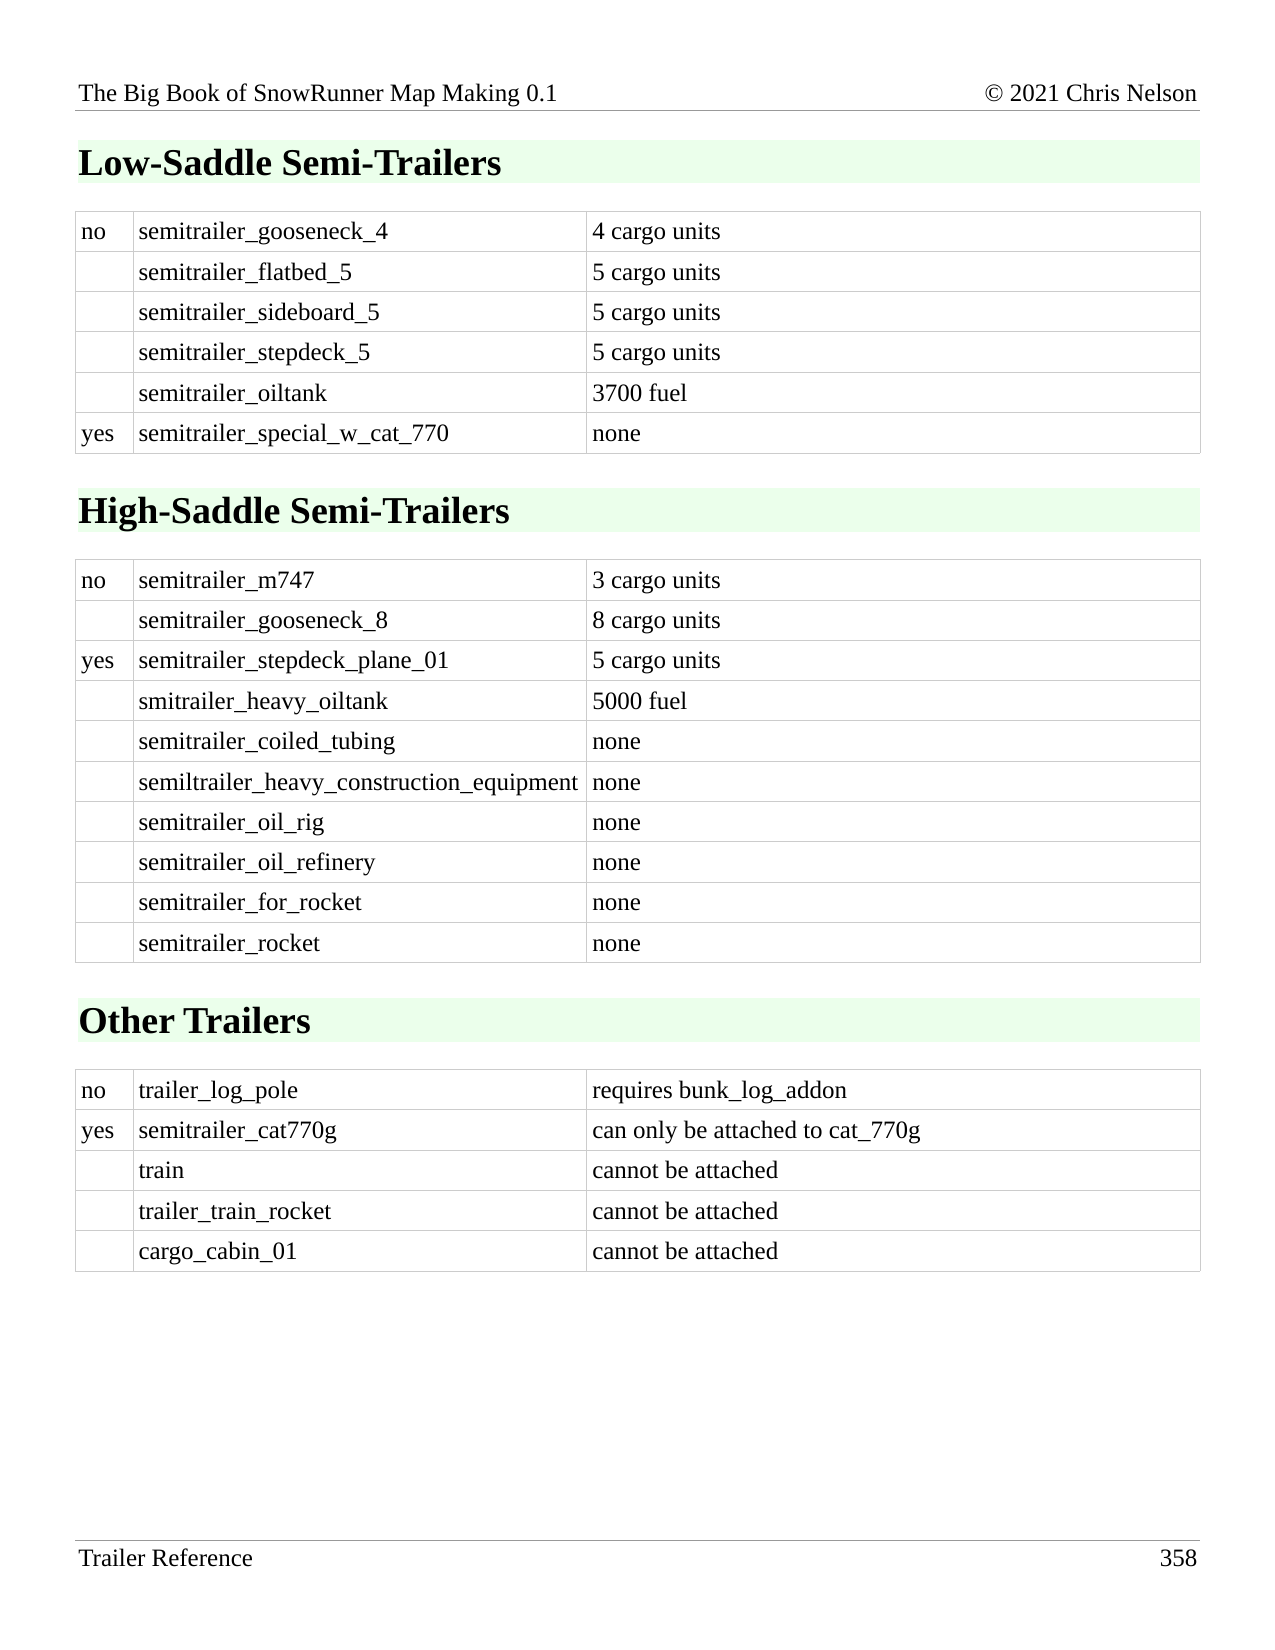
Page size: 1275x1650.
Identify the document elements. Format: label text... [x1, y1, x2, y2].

table_cell none [587, 413, 1200, 452]
table_cell 5 cargo units [587, 332, 1200, 372]
table_cell semitrailer_sideboard_5 [134, 292, 586, 331]
table_cell semitrailer_cat770g [134, 1110, 586, 1150]
table_header semitrailer_m747 [134, 560, 586, 599]
table_cell cannot be attached [587, 1191, 1200, 1230]
table_cell [76, 292, 133, 331]
table_header requires bunk_log_addon [587, 1070, 1200, 1109]
table_header no [76, 560, 133, 599]
table_cell [76, 883, 133, 922]
table_cell [76, 1151, 133, 1190]
table_cell 5 cargo units [587, 292, 1200, 331]
table_cell 5 cargo units [587, 252, 1200, 291]
table_cell none [587, 762, 1200, 801]
table_cell semitrailer_stepdeck_5 [134, 332, 586, 372]
table_cell [76, 681, 133, 720]
table_cell cargo_cabin_01 [134, 1231, 586, 1271]
table_cell trailer_train_rocket [134, 1191, 586, 1230]
table_cell semitrailer_oiltank [134, 373, 586, 412]
table_cell train [134, 1151, 586, 1190]
table_cell semitrailer_stepdeck_plane_01 [134, 641, 586, 680]
subtitle Other Trailers [78, 998, 1200, 1042]
table_cell yes [76, 641, 133, 680]
table_cell semitrailer_oil_refinery [134, 842, 586, 882]
table_cell semitrailer_gooseneck_8 [134, 601, 586, 640]
table_cell 5000 fuel [587, 681, 1200, 720]
table_cell [76, 842, 133, 882]
table_cell semitrailer_special_w_cat_770 [134, 413, 586, 452]
table_cell semitrailer_coiled_tubing [134, 721, 586, 761]
table_cell [76, 373, 133, 412]
table_header no [76, 1070, 133, 1109]
table_cell [76, 923, 133, 962]
table_cell [76, 721, 133, 761]
table_cell [76, 601, 133, 640]
table_cell semitrailer_flatbed_5 [134, 252, 586, 291]
subtitle Low-Saddle Semi-Trailers [78, 140, 1200, 183]
table_cell [76, 762, 133, 801]
table_cell smitrailer_heavy_oiltank [134, 681, 586, 720]
table_cell [76, 1191, 133, 1230]
table_cell 5 cargo units [587, 641, 1200, 680]
table_cell yes [76, 1110, 133, 1150]
table_cell can only be attached to cat_770g [587, 1110, 1200, 1150]
table_cell [76, 802, 133, 841]
table_cell [76, 332, 133, 372]
subtitle High-Saddle Semi-Trailers [78, 488, 1200, 532]
table_header no [76, 212, 133, 251]
table_header 3 cargo units [587, 560, 1200, 599]
table_cell none [587, 883, 1200, 922]
table_cell semiltrailer_heavy_construction_equipment [134, 762, 586, 801]
table_cell semitrailer_for_rocket [134, 883, 586, 922]
table_header trailer_log_pole [134, 1070, 586, 1109]
table_cell cannot be attached [587, 1231, 1200, 1271]
table_header semitrailer_gooseneck_4 [134, 212, 586, 251]
table_cell none [587, 923, 1200, 962]
table_cell semitrailer_oil_rig [134, 802, 586, 841]
table_cell 3700 fuel [587, 373, 1200, 412]
table_cell none [587, 721, 1200, 761]
table_cell [76, 252, 133, 291]
table_cell 8 cargo units [587, 601, 1200, 640]
table_cell yes [76, 413, 133, 452]
table_cell semitrailer_rocket [134, 923, 586, 962]
table_cell [76, 1231, 133, 1271]
table_cell none [587, 802, 1200, 841]
table_cell none [587, 842, 1200, 882]
table_header 4 cargo units [587, 212, 1200, 251]
table_cell cannot be attached [587, 1151, 1200, 1190]
